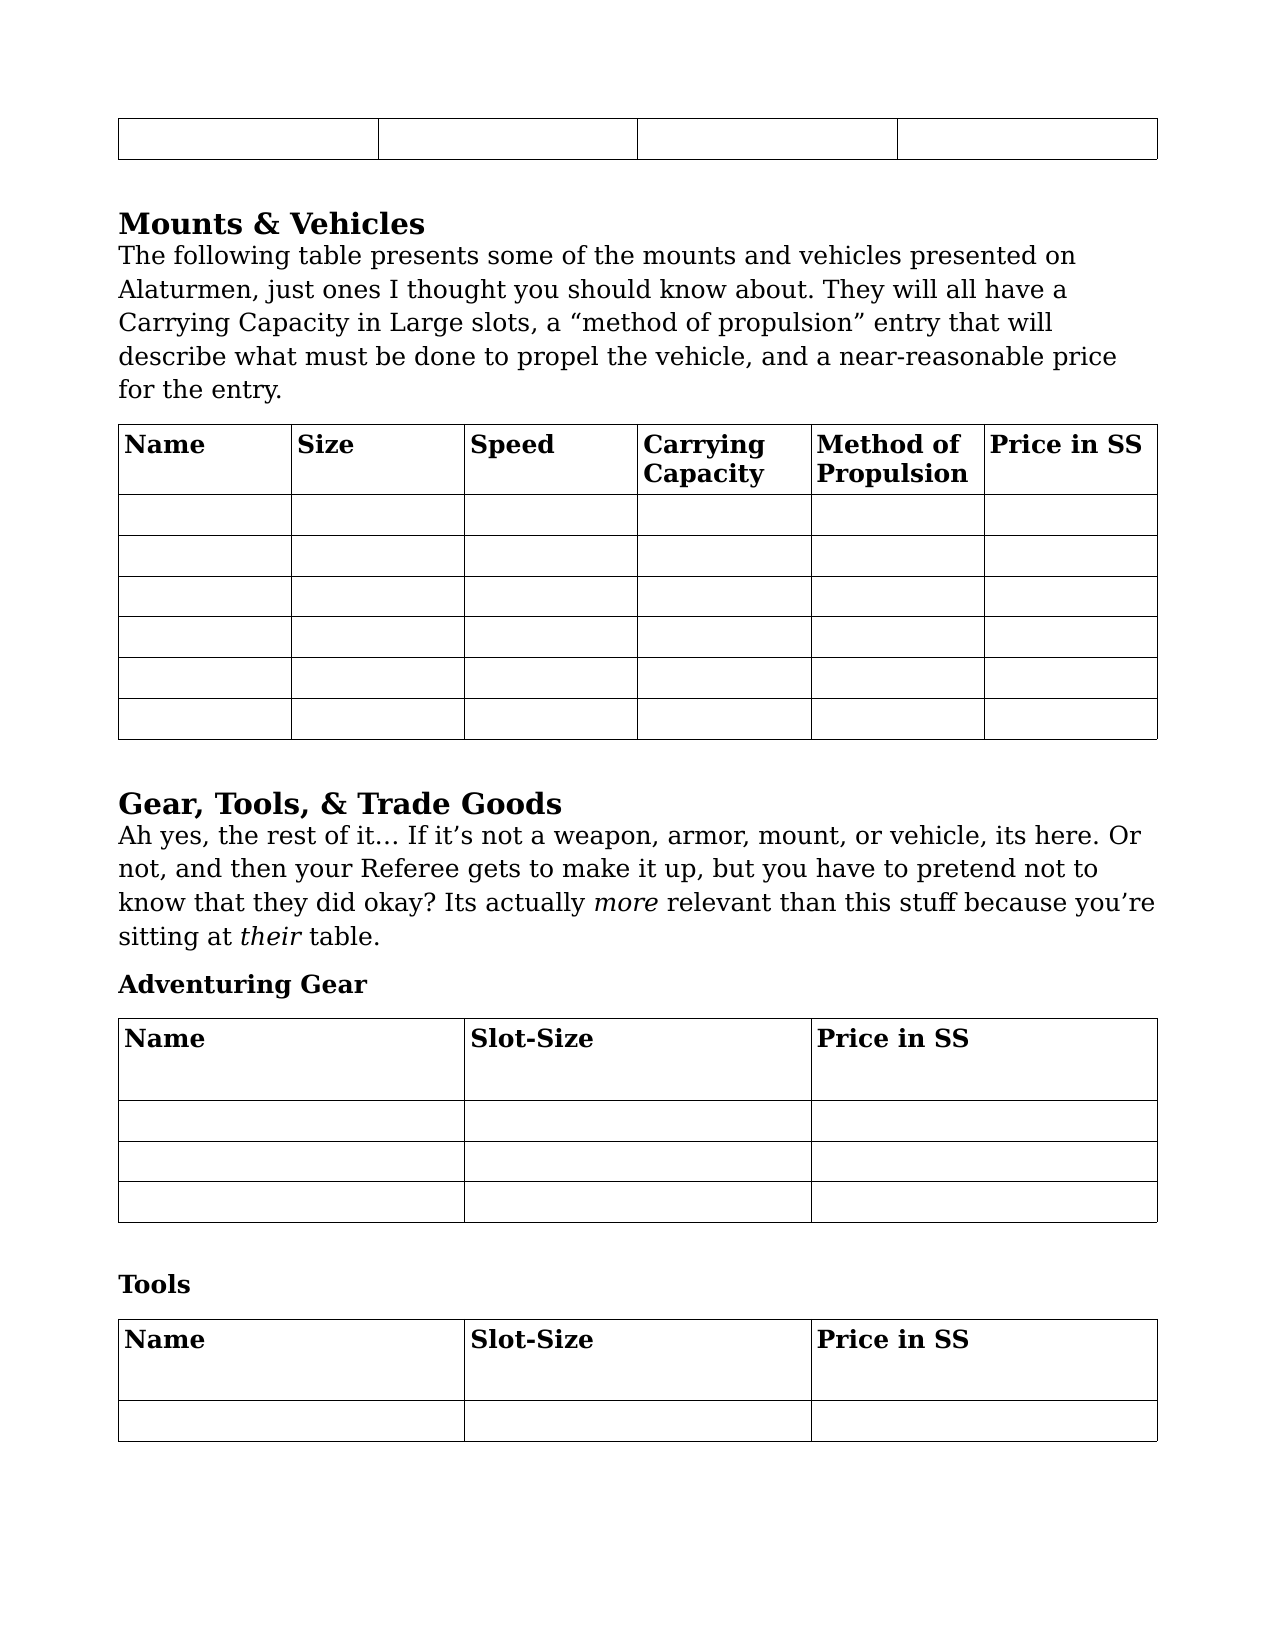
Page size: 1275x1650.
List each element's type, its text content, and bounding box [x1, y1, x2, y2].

table_cell [985, 658, 1157, 698]
table_cell [292, 699, 464, 738]
table_cell [465, 1059, 811, 1100]
table_header Carrying Capacity [638, 425, 811, 494]
table_cell [985, 699, 1157, 738]
table_cell [812, 1101, 1157, 1141]
table_cell [985, 536, 1157, 576]
table_header Slot-Size [465, 1019, 811, 1059]
text Adventuring Gear [118, 970, 1157, 999]
table_cell [292, 577, 464, 616]
table_cell [465, 658, 637, 698]
table_cell [292, 617, 464, 657]
table_header Name [119, 1320, 464, 1360]
table_cell [985, 617, 1157, 657]
table_cell [292, 658, 464, 698]
table_cell [638, 119, 897, 159]
table_cell [292, 536, 464, 576]
text Tools [118, 1270, 1157, 1300]
table_cell [119, 699, 291, 738]
table_cell [465, 1401, 811, 1441]
table_cell [465, 577, 637, 616]
table_cell [985, 495, 1157, 535]
table_cell [465, 699, 637, 738]
table_cell [812, 577, 984, 616]
table_header Slot-Size [465, 1320, 811, 1360]
table_cell [465, 1360, 811, 1400]
table_cell [812, 1182, 1157, 1222]
text The following table presents some of the mounts and vehicles presented on Alaturmen, just ones I thought you should know about. They will all have a Carrying Capacity in Large slots, a “method of propulsion” entry that will describe what must be done to propel the vehicle, and a near-reasonable price for the entry. [118, 241, 1157, 405]
table_cell [119, 1182, 464, 1222]
table_cell [119, 1101, 464, 1141]
table_cell [119, 1142, 464, 1181]
text Ah yes, the rest of it… If it’s not a weapon, armor, mount, or vehicle, its here. Or not, and then your Referee gets to make it up, but you have to pretend not to know that they did okay? Its actually more relevant than this stuff because you’re sitting at their table. [118, 821, 1157, 951]
table_cell [812, 1142, 1157, 1181]
text Gear, Tools, & Trade Goods [118, 787, 1157, 821]
table_header Size [292, 425, 464, 494]
table_cell [119, 1401, 464, 1441]
table_cell [812, 617, 984, 657]
table_header Price in SS [812, 1019, 1157, 1059]
table_cell [465, 1142, 811, 1181]
table_cell [119, 617, 291, 657]
text Mounts & Vehicles [118, 207, 1157, 241]
table_cell [638, 699, 811, 738]
table_header Name [119, 1019, 464, 1059]
table_cell [812, 1059, 1157, 1100]
table_cell [638, 658, 811, 698]
table_cell [465, 617, 637, 657]
table_cell [119, 577, 291, 616]
table_cell [812, 536, 984, 576]
table_cell [898, 119, 1157, 159]
table_cell [638, 577, 811, 616]
table_cell [465, 1101, 811, 1141]
table_cell [465, 536, 637, 576]
table_header Price in SS [812, 1320, 1157, 1360]
table_cell [292, 495, 464, 535]
table_cell [119, 1059, 464, 1100]
table_cell [812, 658, 984, 698]
table_header Name [119, 425, 291, 494]
table_cell [638, 536, 811, 576]
table_cell [638, 495, 811, 535]
table_cell [379, 119, 637, 159]
table_cell [119, 658, 291, 698]
table_header Method of Propulsion [812, 425, 984, 494]
table_cell [119, 495, 291, 535]
table_cell [638, 617, 811, 657]
table_cell [812, 1360, 1157, 1400]
table_cell [812, 495, 984, 535]
table_cell [985, 577, 1157, 616]
table_cell [465, 495, 637, 535]
table_cell [812, 699, 984, 738]
table_header Speed [465, 425, 637, 494]
table_cell [119, 1360, 464, 1400]
table_cell [812, 1401, 1157, 1441]
table_cell [119, 119, 378, 159]
table_cell [465, 1182, 811, 1222]
table_cell [119, 536, 291, 576]
table_header Price in SS [985, 425, 1157, 494]
